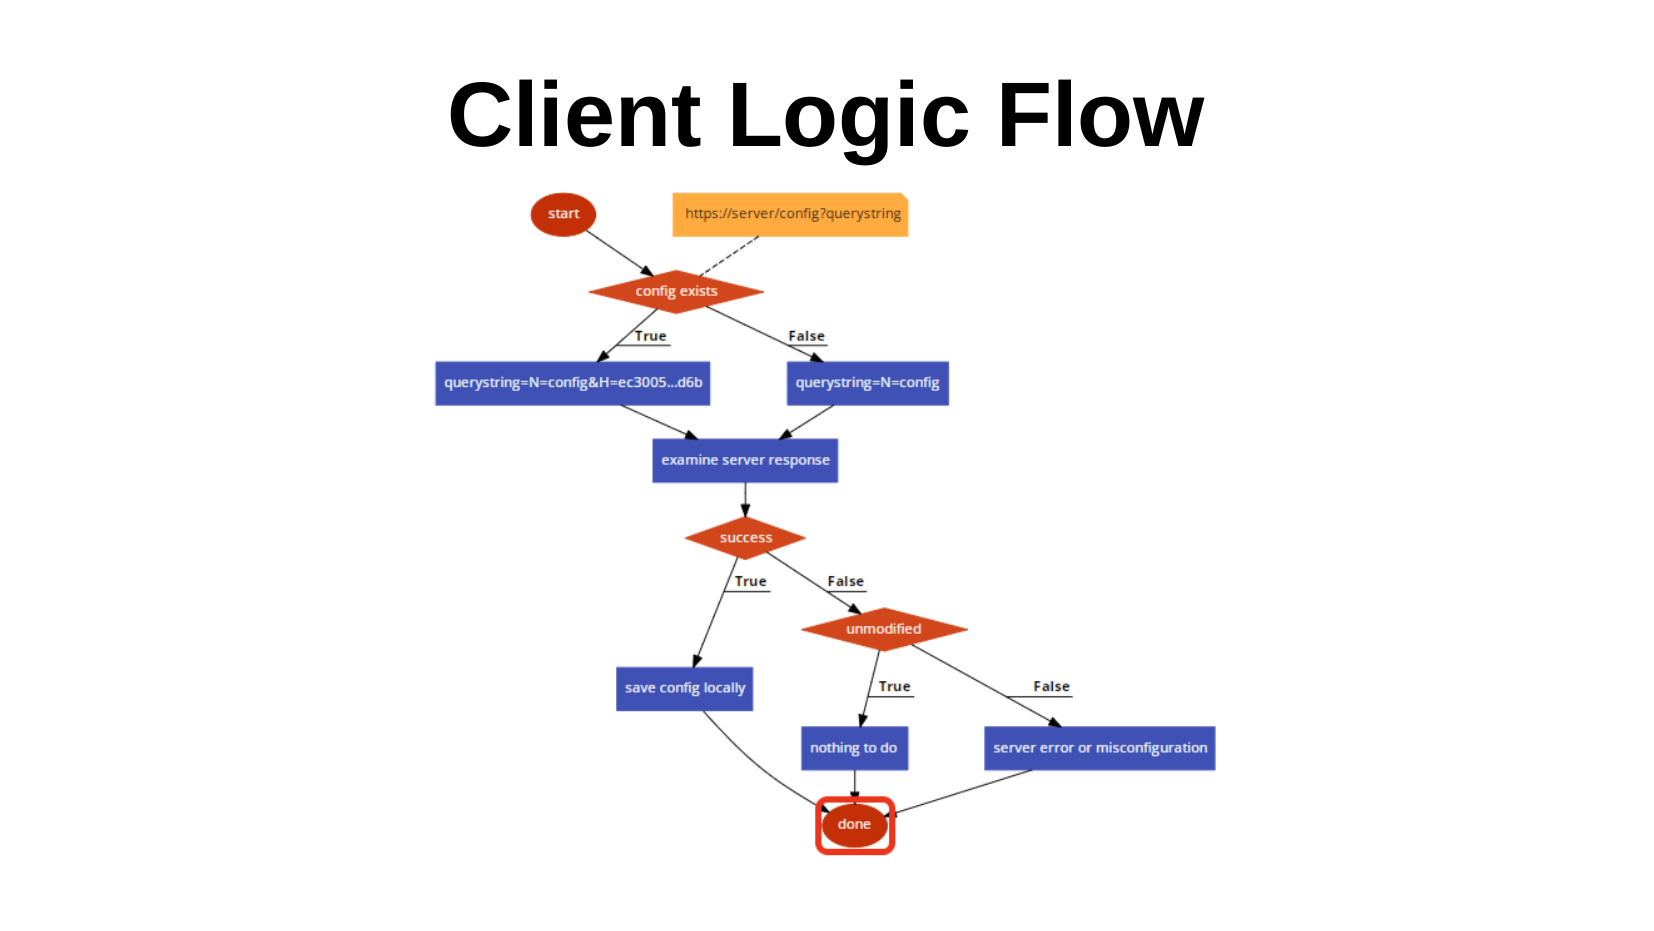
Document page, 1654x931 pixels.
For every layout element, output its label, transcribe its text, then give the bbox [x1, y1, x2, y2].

title Client Logic Flow [82, 37, 1571, 193]
picture [386, 192, 1276, 869]
